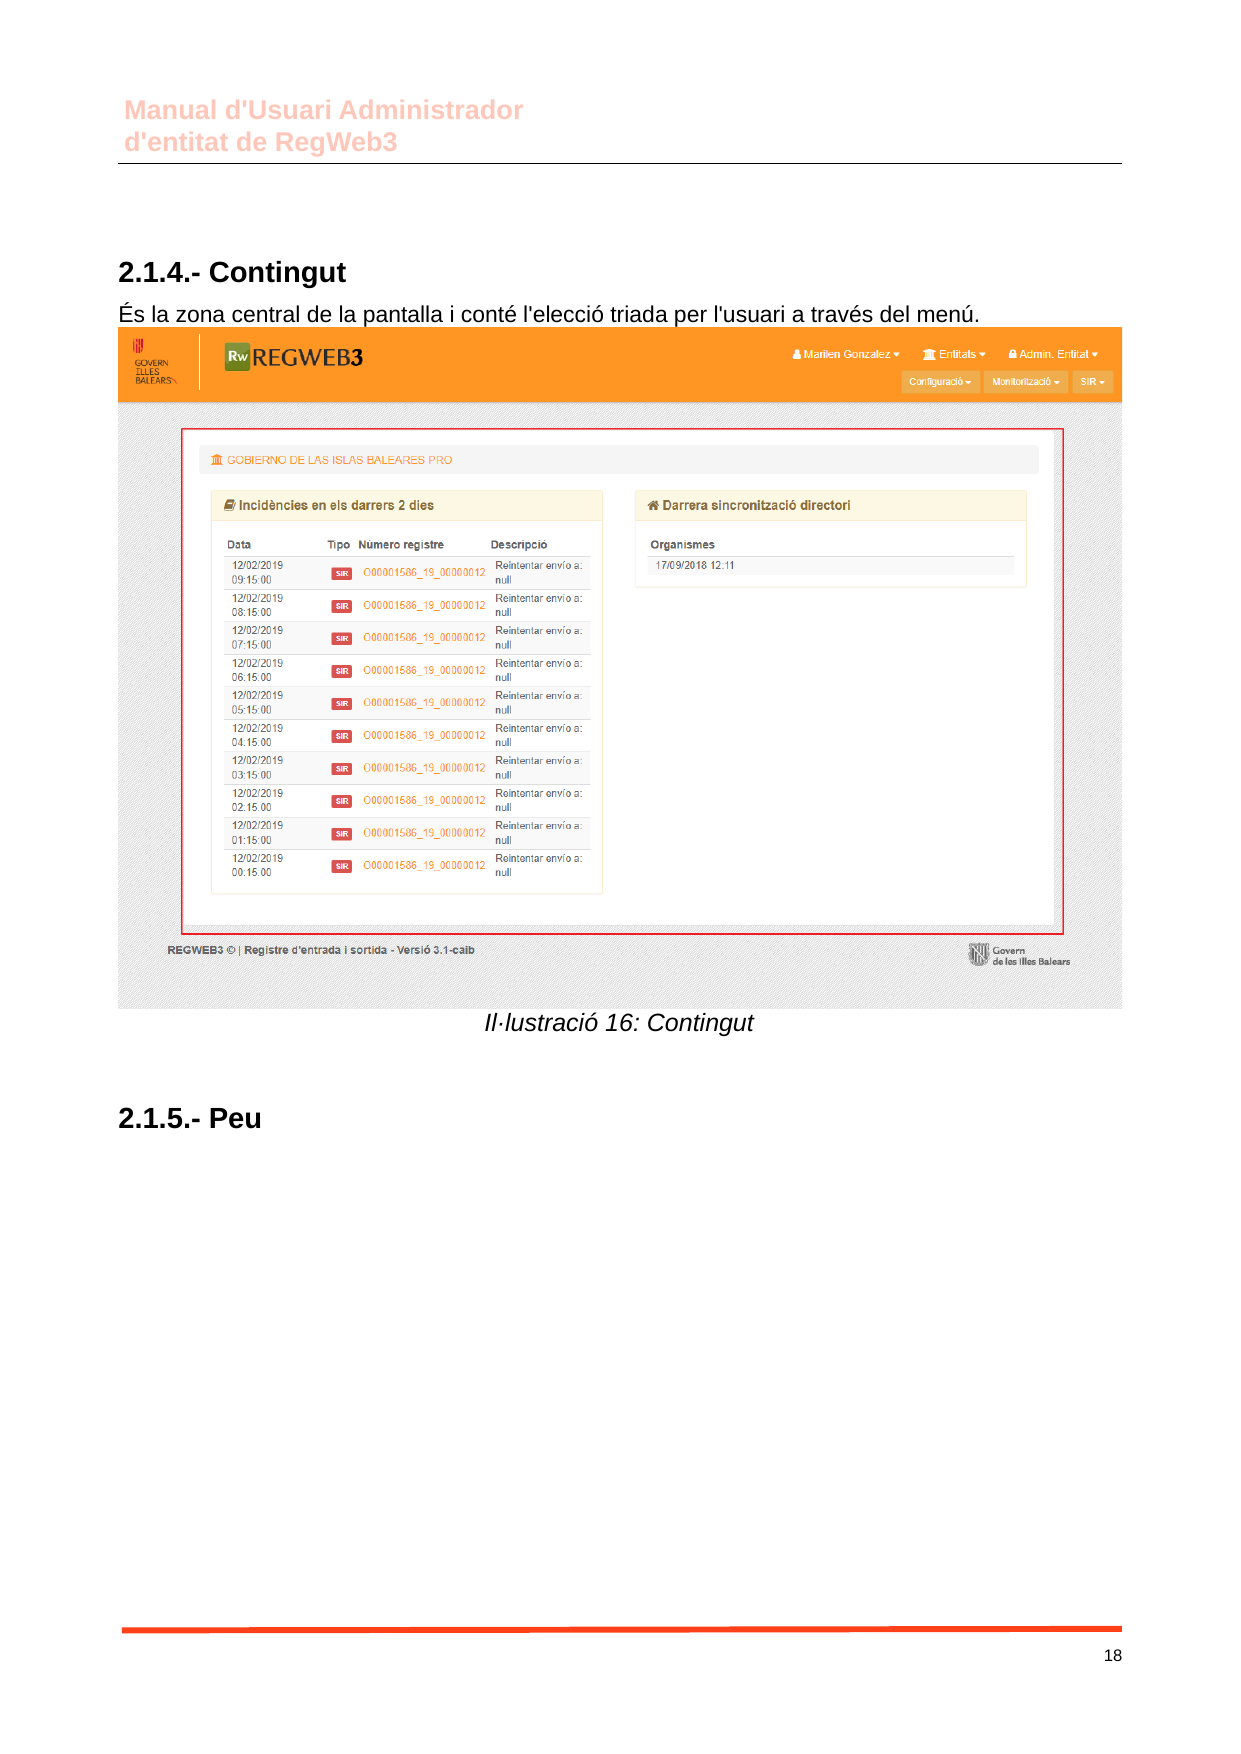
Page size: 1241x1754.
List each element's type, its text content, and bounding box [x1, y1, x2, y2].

picture [118, 327, 1123, 1009]
subtitle Peu [118, 1101, 1122, 1134]
text És la zona central de la pantalla i conté l'elecció triada per l'usuari a través del menú. [118, 301, 1122, 327]
subtitle Contingut [118, 254, 1122, 288]
text Il·lustració 16: Contingut [118, 1009, 1122, 1037]
